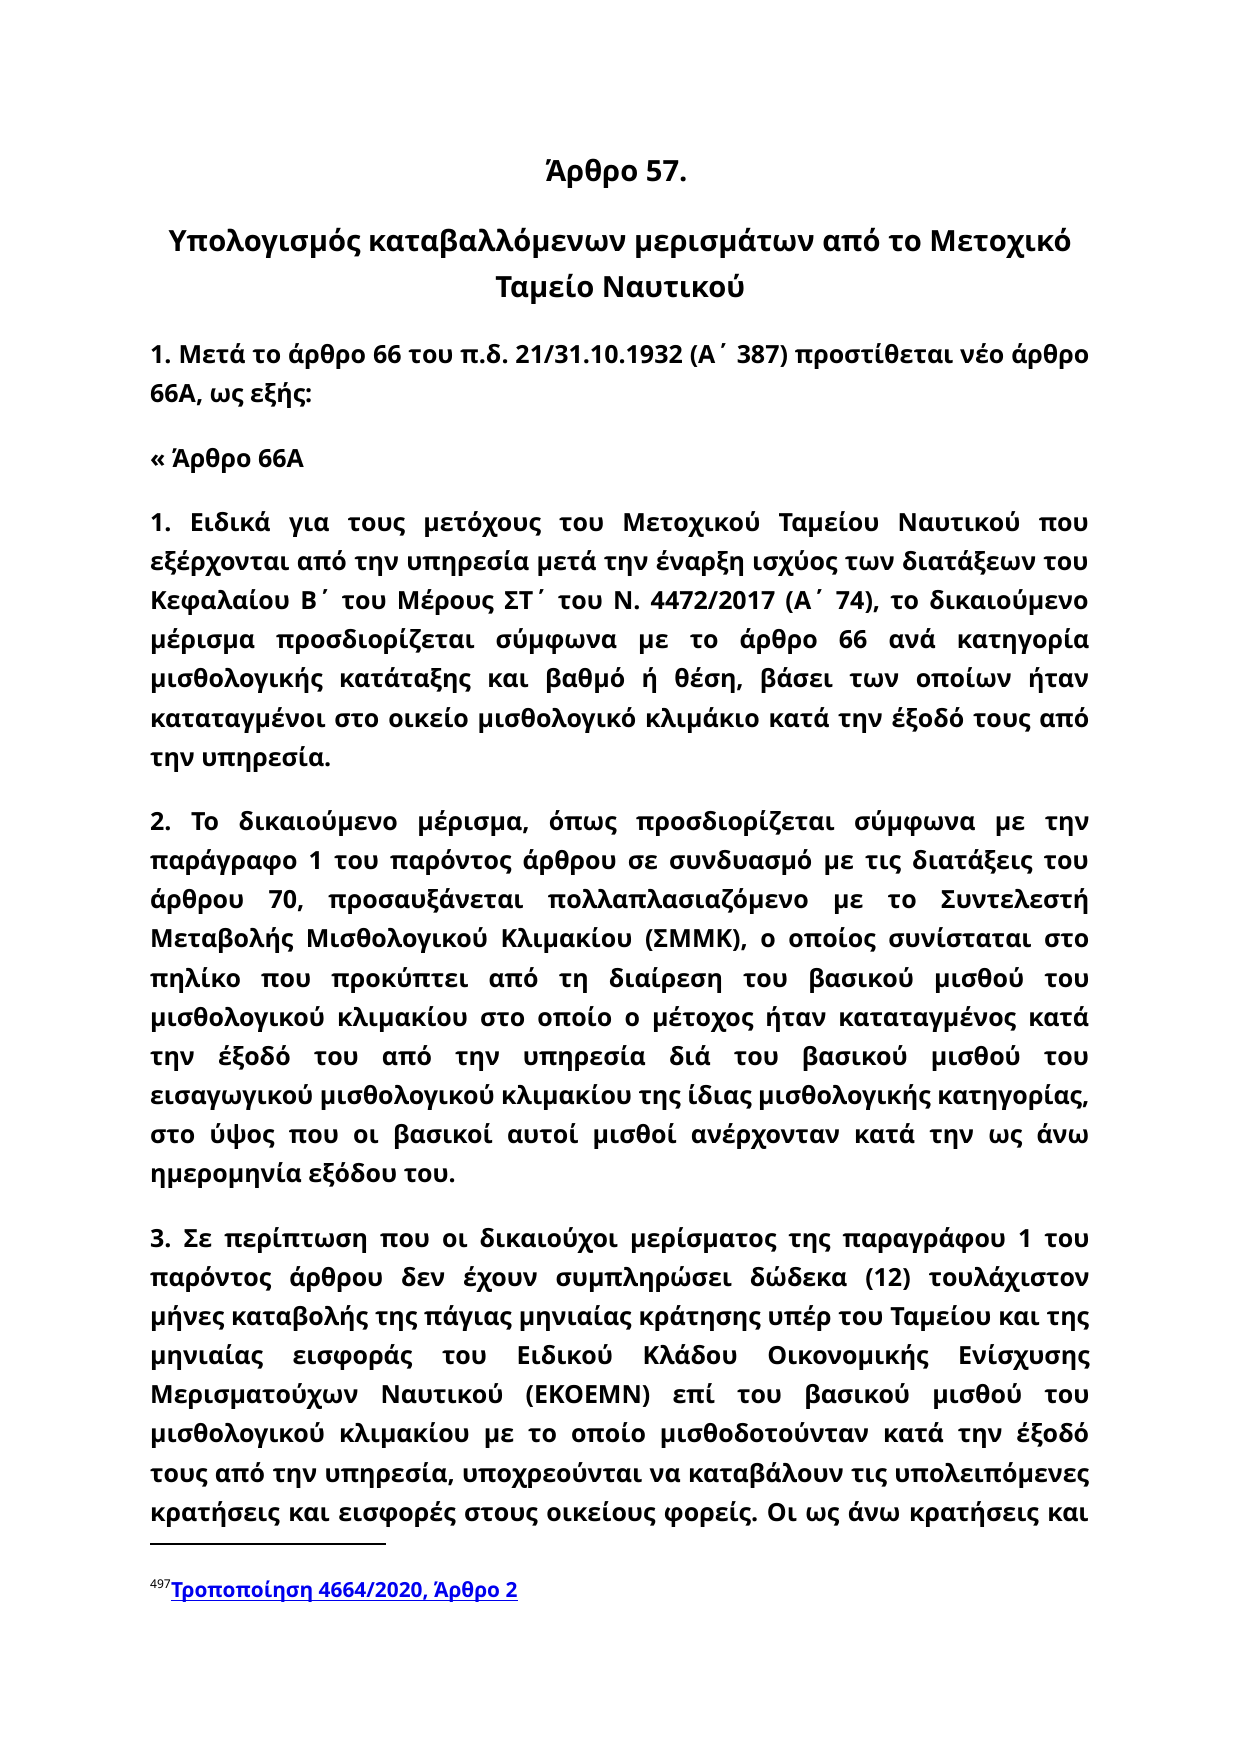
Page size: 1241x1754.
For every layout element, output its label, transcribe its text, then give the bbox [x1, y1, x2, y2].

text 2. Το δικαιούμενο μέρισμα, όπως προσδιορίζεται σύμφωνα με την παράγραφο 1 του παρόντος άρθρου σε συνδυασμό με τις διατάξεις του άρθρου 70, προσαυξάνεται πολλαπλασιαζόμενο με το Συντελεστή Μεταβολής Μισθολογικού Κλιμακίου (ΣΜΜΚ), ο οποίος συνίσταται στο πηλίκο που προκύπτει από τη διαίρεση του βασικού μισθού του μισθολογικού κλιμακίου στο οποίο ο μέτοχος ήταν καταταγμένος κατά την έξοδό του από την υπηρεσία διά του βασικού μισθού του εισαγωγικού μισθολογικού κλιμακίου της ίδιας μισθολογικής κατηγορίας, στο ύψος που οι βασικοί αυτοί μισθοί ανέρχονταν κατά την ως άνω ημερομηνία εξόδου του. [150, 803, 1090, 1190]
subtitle Υπολογισμός καταβαλλόμενων μερισμάτων από το Μετοχικό Ταμείο Ναυτικού [150, 221, 1090, 306]
subtitle Άρθρο 57. [150, 150, 1090, 190]
text « Άρθρο 66Α [150, 440, 1090, 474]
text Τροποποίηση 4664/2020, Άρθρο 2 [150, 1576, 1090, 1604]
text 3. Σε περίπτωση που οι δικαιούχοι μερίσματος της παραγράφου 1 του παρόντος άρθρου δεν έχουν συμπληρώσει δώδεκα (12) τουλάχιστον μήνες καταβολής της πάγιας μηνιαίας κράτησης υπέρ του Ταμείου και της μηνιαίας εισφοράς του Ειδικού Κλάδου Οικονομικής Ενίσχυσης Μερισματούχων Ναυτικού (ΕΚΟΕΜΝ) επί του βασικού μισθού του μισθολογικού κλιμακίου με το οποίο μισθοδοτούνταν κατά την έξοδό τους από την υπηρεσία, υποχρεούνται να καταβάλουν τις υπολειπόμενες κρατήσεις και εισφορές στους οικείους φορείς. Οι ως άνω κρατήσεις και [150, 1220, 1090, 1528]
text 1. Μετά το άρθρο 66 του π.δ. 21/31.10.1932 (Α΄ 387) προστίθεται νέο άρθρο 66Α, ως εξής: [150, 337, 1090, 410]
text 1. Ειδικά για τους μετόχους του Μετοχικού Ταμείου Ναυτικού που εξέρχονται από την υπηρεσία μετά την έναρξη ισχύος των διατάξεων του Κεφαλαίου Β΄ του Μέρους ΣΤ΄ του Ν. 4472/2017 (Α΄ 74), το δικαιούμενο μέρισμα προσδιορίζεται σύμφωνα με το άρθρο 66 ανά κατηγορία μισθολογικής κατάταξης και βαθμό ή θέση, βάσει των οποίων ήταν καταταγμένοι στο οικείο μισθολογικό κλιμάκιο κατά την έξοδό τους από την υπηρεσία. [150, 504, 1090, 773]
